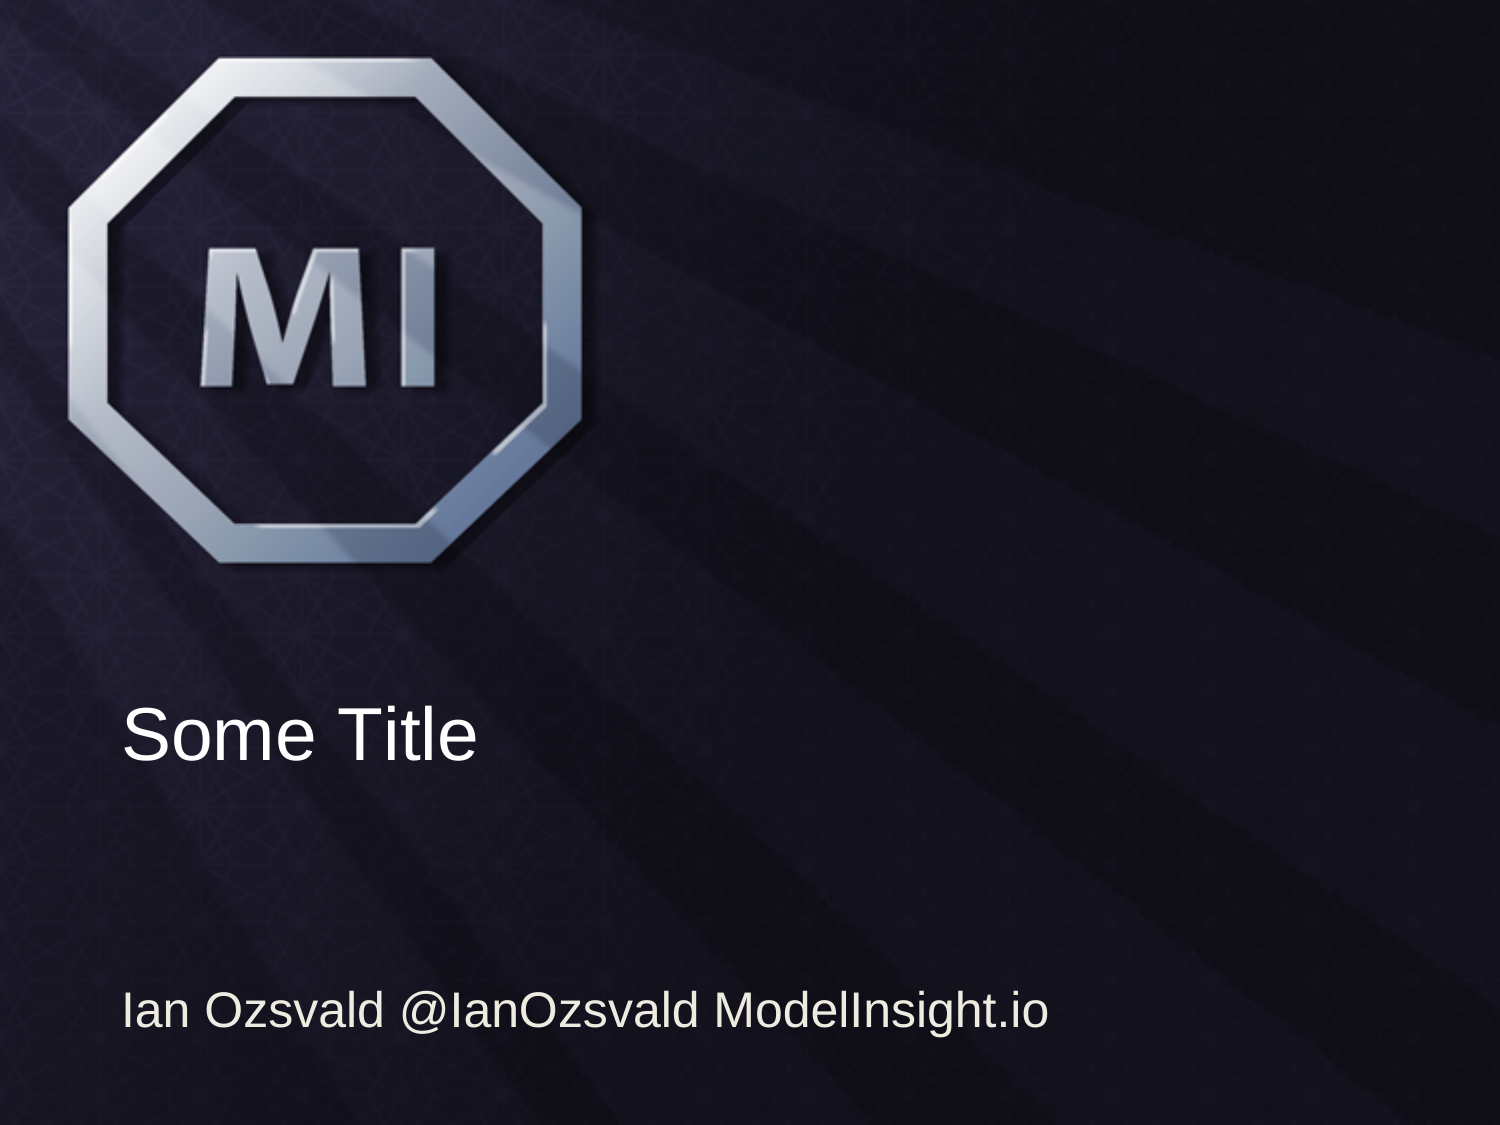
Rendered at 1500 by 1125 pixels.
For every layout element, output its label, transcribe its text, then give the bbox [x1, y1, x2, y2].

picture [0, 0, 1500, 1125]
text_box Ian Ozsvald @IanOzsvald ModelInsight.io [106, 970, 1181, 1105]
text_box Some Title [106, 491, 1382, 971]
